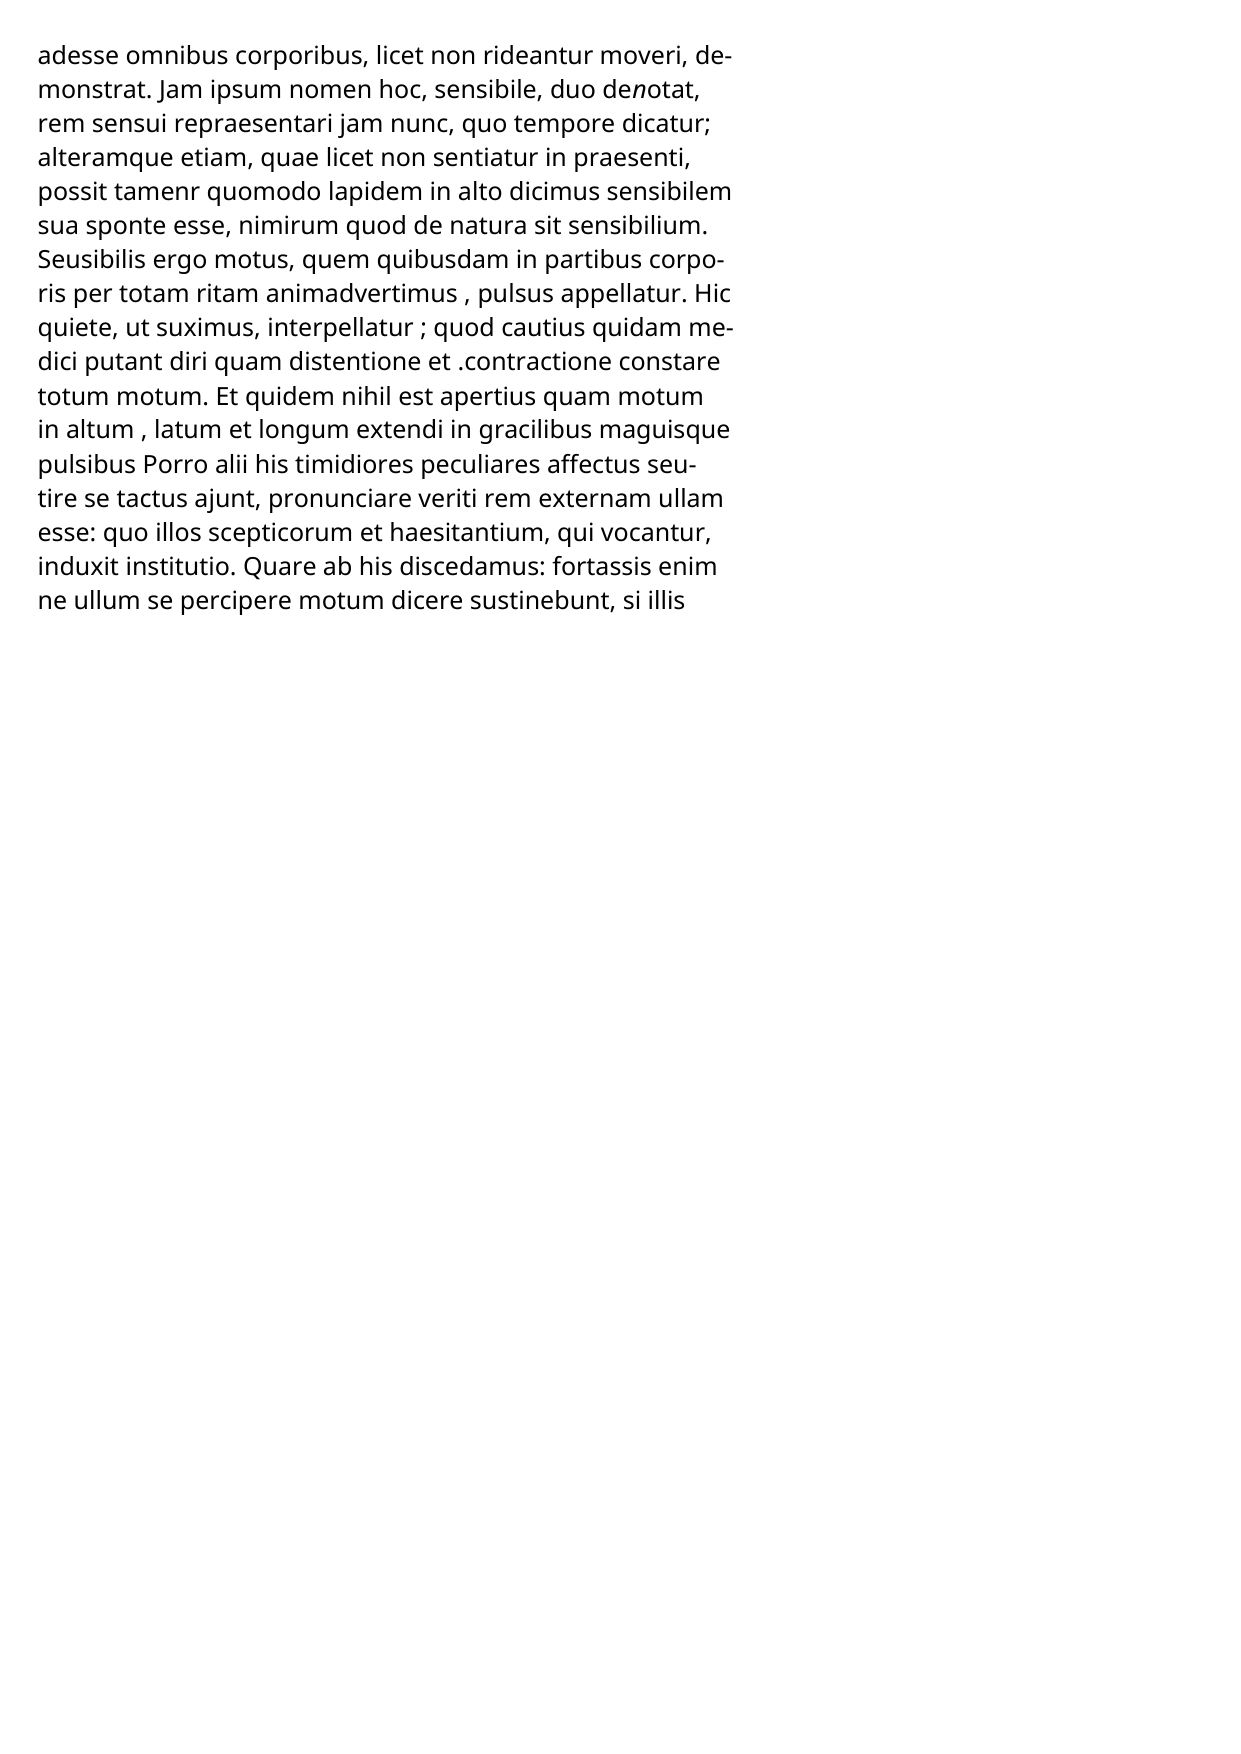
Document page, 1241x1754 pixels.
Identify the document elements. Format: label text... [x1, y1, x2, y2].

text adesse omnibus corporibus, licet non rideantur moveri, de- monstrat. Jam ipsum nomen hoc, sensibile, duo denotat, rem sensui repraesentari jam nunc, quo tempore dicatur; alteramque etiam, quae licet non sentiatur in praesenti, possit tamenr quomodo lapidem in alto dicimus sensibilem sua sponte esse, nimirum quod de natura sit sensibilium. Seusibilis ergo motus, quem quibusdam in partibus corpo- ris per totam ritam animadvertimus , pulsus appellatur. Hic quiete, ut suximus, interpellatur ; quod cautius quidam me- dici putant diri quam distentione et .contractione constare totum motum. Et quidem nihil est apertius quam motum in altum , latum et longum extendi in gracilibus maguisque pulsibus Porro alii his timidiores peculiares affectus seu- tire se tactus ajunt, pronunciare veriti rem externam ullam esse: quo illos scepticorum et haesitantium, qui vocantur, induxit institutio. Quare ab his discedamus: fortassis enim ne ullum se percipere motum dicere sustinebunt, si illis [37, 37, 1203, 617]
